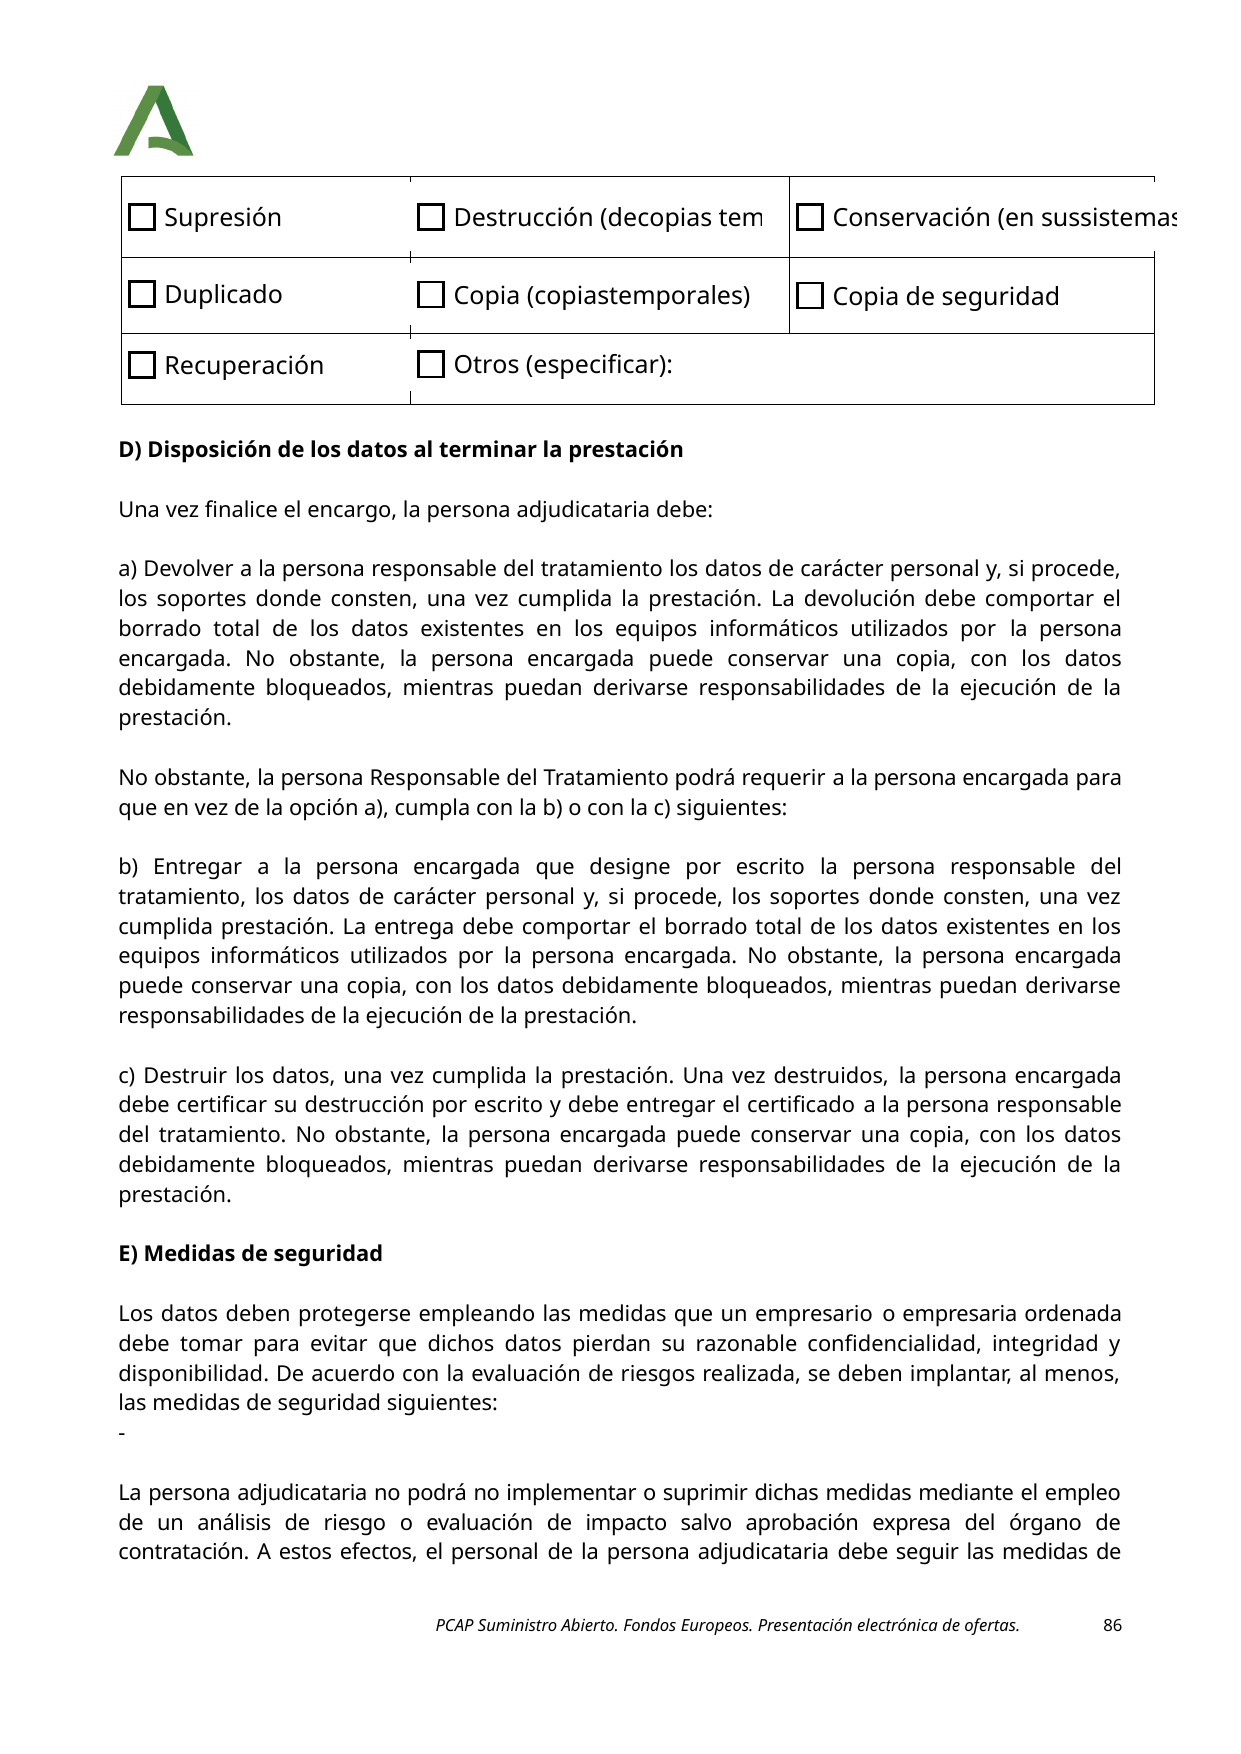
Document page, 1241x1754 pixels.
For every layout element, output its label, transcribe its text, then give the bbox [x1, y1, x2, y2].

table_cell [790, 177, 1154, 257]
table_cell [411, 258, 789, 333]
picture [109, 81, 198, 160]
text No obstante, la persona Responsable del Tratamiento podrá requerir a la persona encargada para que en vez de la opción a), cumpla con la b) o con la c) siguientes: [118, 762, 1122, 821]
table_cell [411, 334, 1154, 404]
text a) Devolver a la persona responsable del tratamiento los datos de carácter personal y, si procede, los soportes donde consten, una vez cumplida la prestación. La devolución debe comportar el borrado total de los datos existentes en los equipos informáticos utilizados por la persona encargada. No obstante, la persona encargada puede conservar una copia, con los datos debidamente bloqueados, mientras puedan derivarse responsabilidades de la ejecución de la prestación. [118, 553, 1122, 732]
text b) Entregar a la persona encargada que designe por escrito la persona responsable del tratamiento, los datos de carácter personal y, si procede, los soportes donde consten, una vez cumplida prestación. La entrega debe comportar el borrado total de los datos existentes en los equipos informáticos utilizados por la persona encargada. No obstante, la persona encargada puede conservar una copia, con los datos debidamente bloqueados, mientras puedan derivarse responsabilidades de la ejecución de la prestación. [118, 851, 1122, 1030]
table_cell [790, 258, 1154, 333]
text D) Disposición de los datos al terminar la prestación [118, 434, 1122, 464]
text La persona adjudicataria no podrá no implementar o suprimir dichas medidas mediante el empleo de un análisis de riesgo o evaluación de impacto salvo aprobación expresa del órgano de contratación. A estos efectos, el personal de la persona adjudicataria debe seguir las medidas de [118, 1477, 1122, 1566]
table_cell [122, 334, 410, 404]
table_cell [122, 177, 410, 257]
text c) Destruir los datos, una vez cumplida la prestación. Una vez destruidos, la persona encargada debe certificar su destrucción por escrito y debe entregar el certificado a la persona responsable del tratamiento. No obstante, la persona encargada puede conservar una copia, con los datos debidamente bloqueados, mientras puedan derivarse responsabilidades de la ejecución de la prestación. [118, 1060, 1122, 1209]
text Los datos deben protegerse empleando las medidas que un empresario o empresaria ordenada debe tomar para evitar que dichos datos pierdan su razonable confidencialidad, integridad y disponibilidad. De acuerdo con la evaluación de riesgos realizada, se deben implantar, al menos, las medidas de seguridad siguientes: [118, 1298, 1122, 1417]
table_cell [411, 177, 789, 257]
text E) Medidas de seguridad [118, 1238, 1122, 1268]
text Una vez finalice el encargo, la persona adjudicataria debe: [118, 494, 1122, 523]
text - [118, 1417, 1122, 1447]
table_cell [122, 258, 410, 333]
